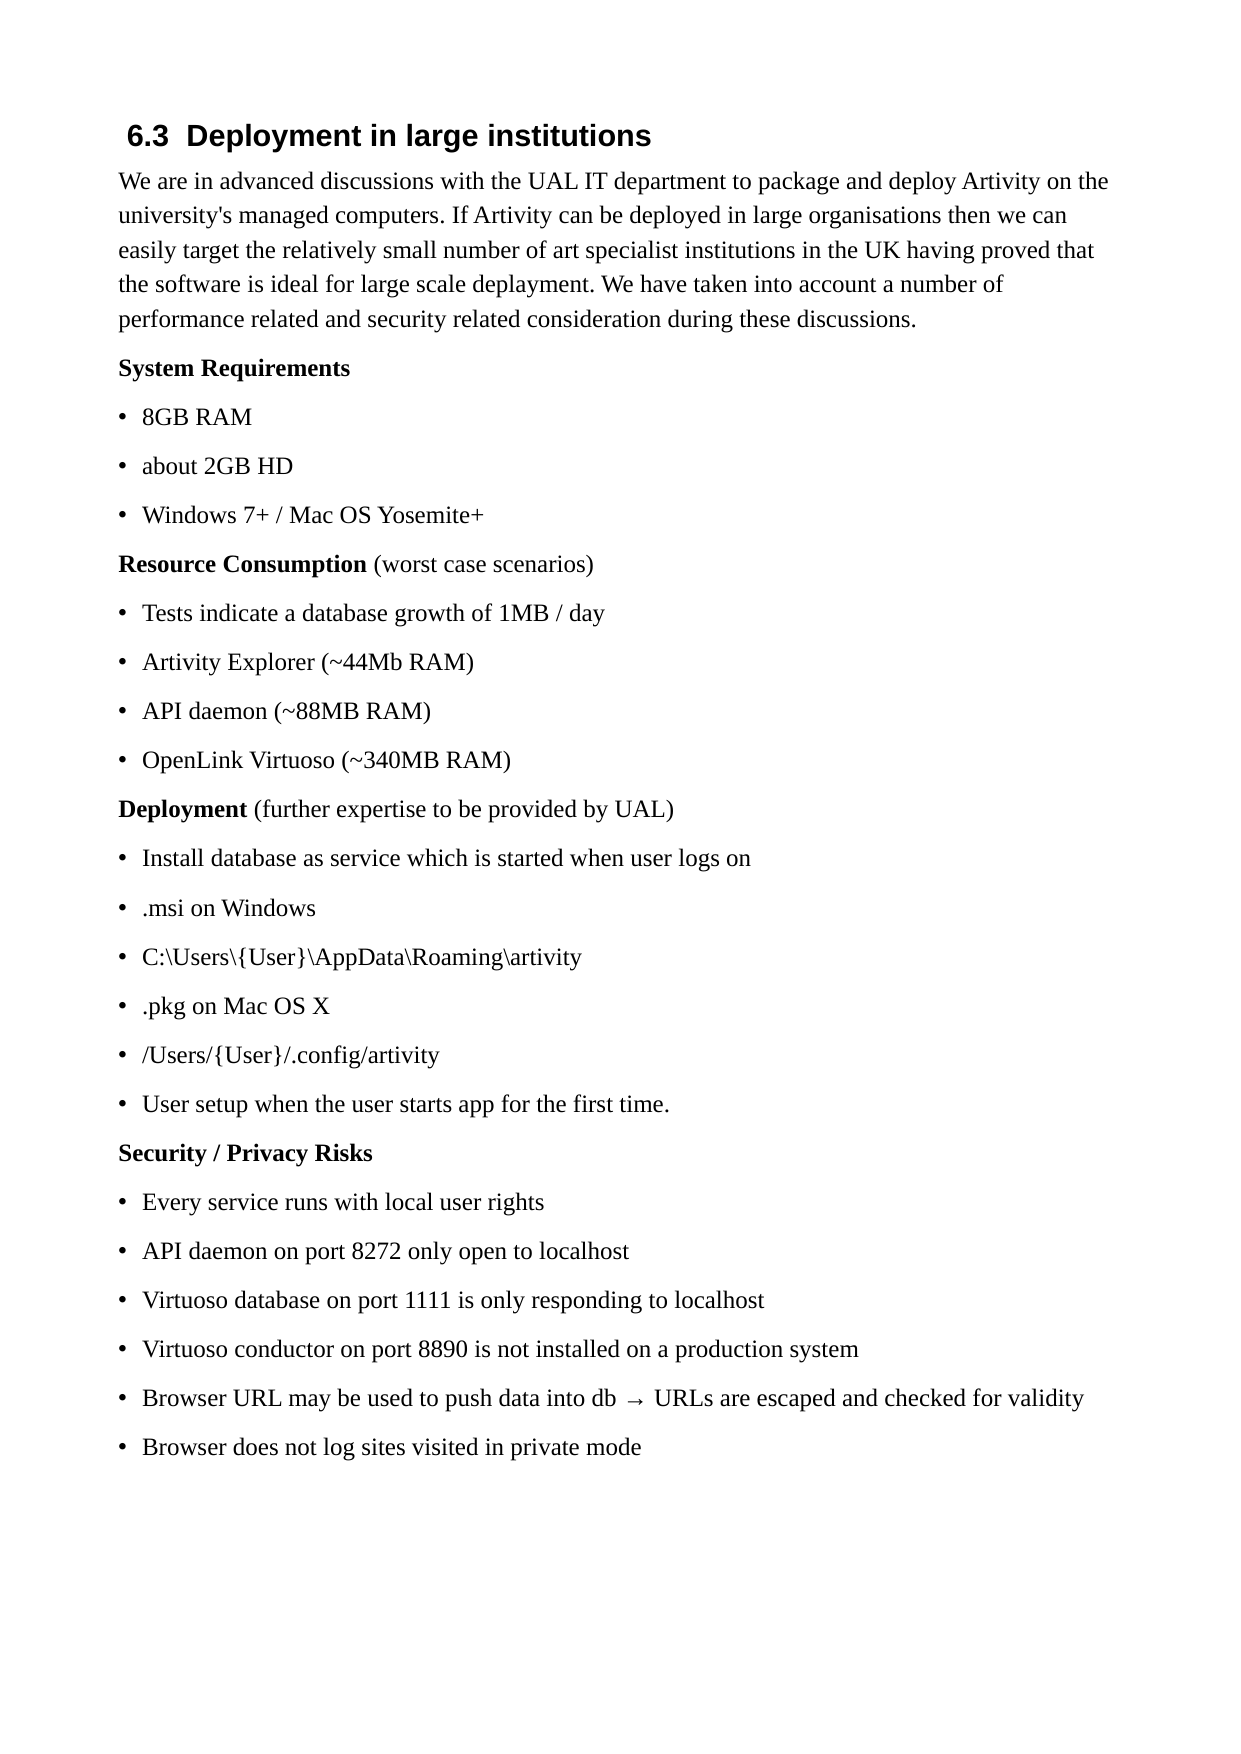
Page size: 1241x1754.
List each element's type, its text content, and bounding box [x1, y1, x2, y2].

list Browser does not log sites visited in private mode [118, 1432, 1122, 1461]
list /Users/{User}/.config/artivity [118, 1040, 1122, 1068]
list OpenLink Virtuoso (~340MB RAM) [118, 745, 1122, 774]
list Virtuoso database on port 1111 is only responding to localhost [118, 1285, 1122, 1314]
subtitle Deployment in large institutions [118, 118, 1122, 153]
text Deployment (further expertise to be provided by UAL) [118, 794, 1122, 823]
text We are in advanced discussions with the UAL IT department to package and deploy Artivity on the university's managed computers. If Artivity can be deployed in large organisations then we can easily target the relatively small number of art specialist institutions in the UK having proved that the software is ideal for large scale deplayment. We have taken into account a number of performance related and security related consideration during these discussions. [118, 166, 1122, 333]
list Install database as service which is started when user logs on [118, 843, 1122, 872]
list Virtuoso conductor on port 8890 is not installed on a production system [118, 1334, 1122, 1363]
list 8GB RAM [118, 402, 1122, 431]
text Security / Privacy Risks [118, 1138, 1122, 1167]
text Resource Consumption (worst case scenarios) [118, 549, 1122, 578]
list about 2GB HD [118, 451, 1122, 480]
list .pkg on Mac OS X [118, 991, 1122, 1019]
list API daemon on port 8272 only open to localhost [118, 1236, 1122, 1265]
list User setup when the user starts app for the first time. [118, 1089, 1122, 1118]
list C:\Users\{User}\AppData\Roaming\artivity [118, 942, 1122, 970]
text System Requirements [118, 353, 1122, 382]
list Tests indicate a database growth of 1MB / day [118, 598, 1122, 627]
list API daemon (~88MB RAM) [118, 696, 1122, 725]
list Browser URL may be used to push data into db → URLs are escaped and checked for validity [118, 1383, 1122, 1412]
list Every service runs with local user rights [118, 1187, 1122, 1216]
list Artivity Explorer (~44Mb RAM) [118, 647, 1122, 676]
list Windows 7+ / Mac OS Yosemite+ [118, 500, 1122, 529]
list .msi on Windows [118, 893, 1122, 921]
